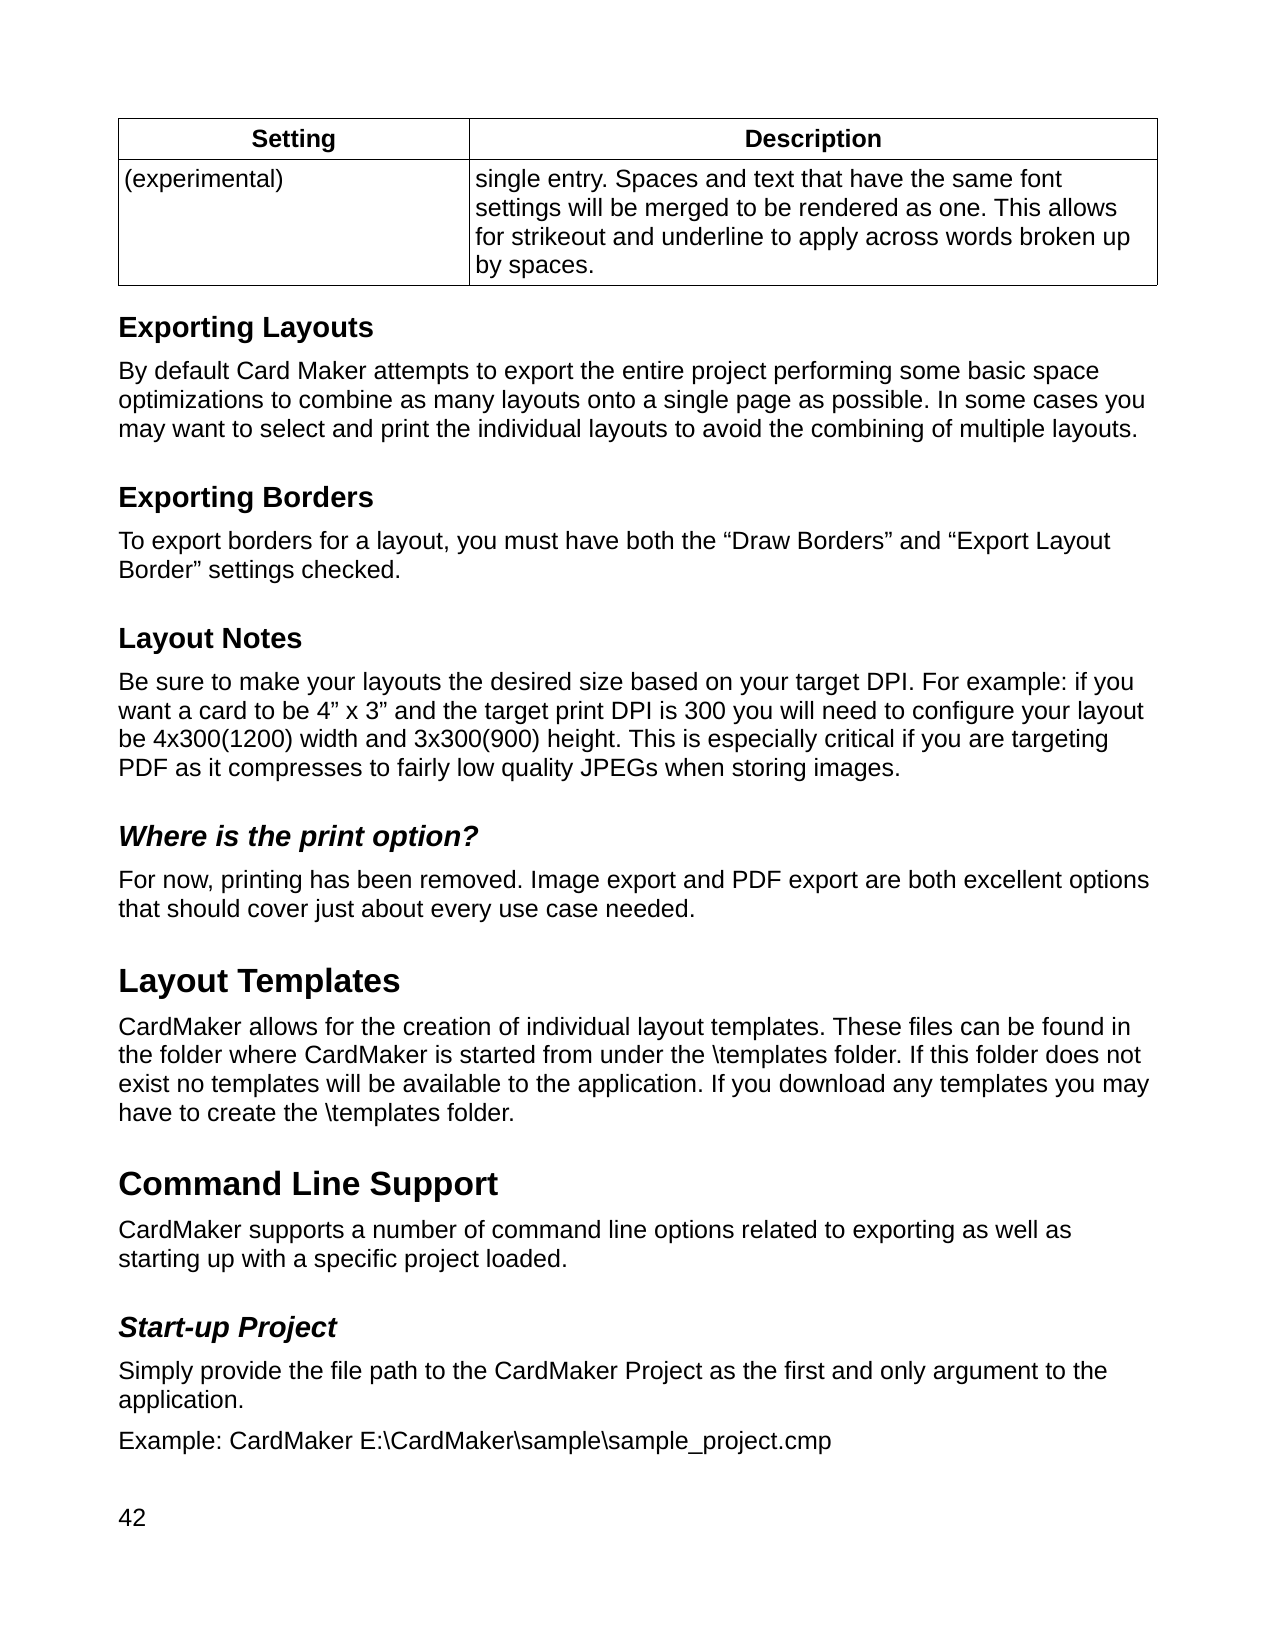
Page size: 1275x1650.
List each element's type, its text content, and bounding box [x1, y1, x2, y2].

table_cell single entry. Spaces and text that have the same font settings will be merged to be rendered as one. This allows for strikeout and underline to apply across words broken up by spaces. [470, 160, 1157, 285]
text CardMaker supports a number of command line options related to exporting as well as starting up with a specific project loaded. [118, 1215, 1157, 1273]
subtitle Command Line Support [118, 1164, 1157, 1203]
table_cell (experimental) [119, 160, 469, 285]
subtitle Start-up Project [118, 1310, 1157, 1344]
text Be sure to make your layouts the desired size based on your target DPI. For example: if you want a card to be 4” x 3” and the target print DPI is 300 you will need to configure your layout be 4x300(1200) width and 3x300(900) height. This is especially critical if you are targeting PDF as it compresses to fairly low quality JPEGs when storing images. [118, 667, 1157, 782]
subtitle Exporting Borders [118, 480, 1157, 513]
table_header Description [470, 119, 1157, 158]
text To export borders for a layout, you must have both the “Draw Borders” and “Export Layout Border” settings checked. [118, 526, 1157, 583]
subtitle Layout Notes [118, 621, 1157, 654]
text CardMaker allows for the creation of individual layout templates. These files can be found in the folder where CardMaker is started from under the \templates folder. If this folder does not exist no templates will be available to the application. If you download any templates you may have to create the \templates folder. [118, 1012, 1157, 1127]
table_header Setting [119, 119, 469, 158]
subtitle Layout Templates [118, 961, 1157, 999]
text Simply provide the file path to the CardMaker Project as the first and only argument to the application. [118, 1356, 1157, 1414]
text Example: CardMaker E:\CardMaker\sample\sample_project.cmp [118, 1426, 1157, 1455]
subtitle Where is the print option? [118, 819, 1157, 853]
text For now, printing has been removed. Image export and PDF export are both excellent options that should cover just about every use case needed. [118, 866, 1157, 923]
subtitle Exporting Layouts [118, 310, 1157, 344]
text By default Card Maker attempts to export the entire project performing some basic space optimizations to combine as many layouts onto a single page as possible. In some cases you may want to select and print the individual layouts to avoid the combining of multiple layouts. [118, 356, 1157, 442]
